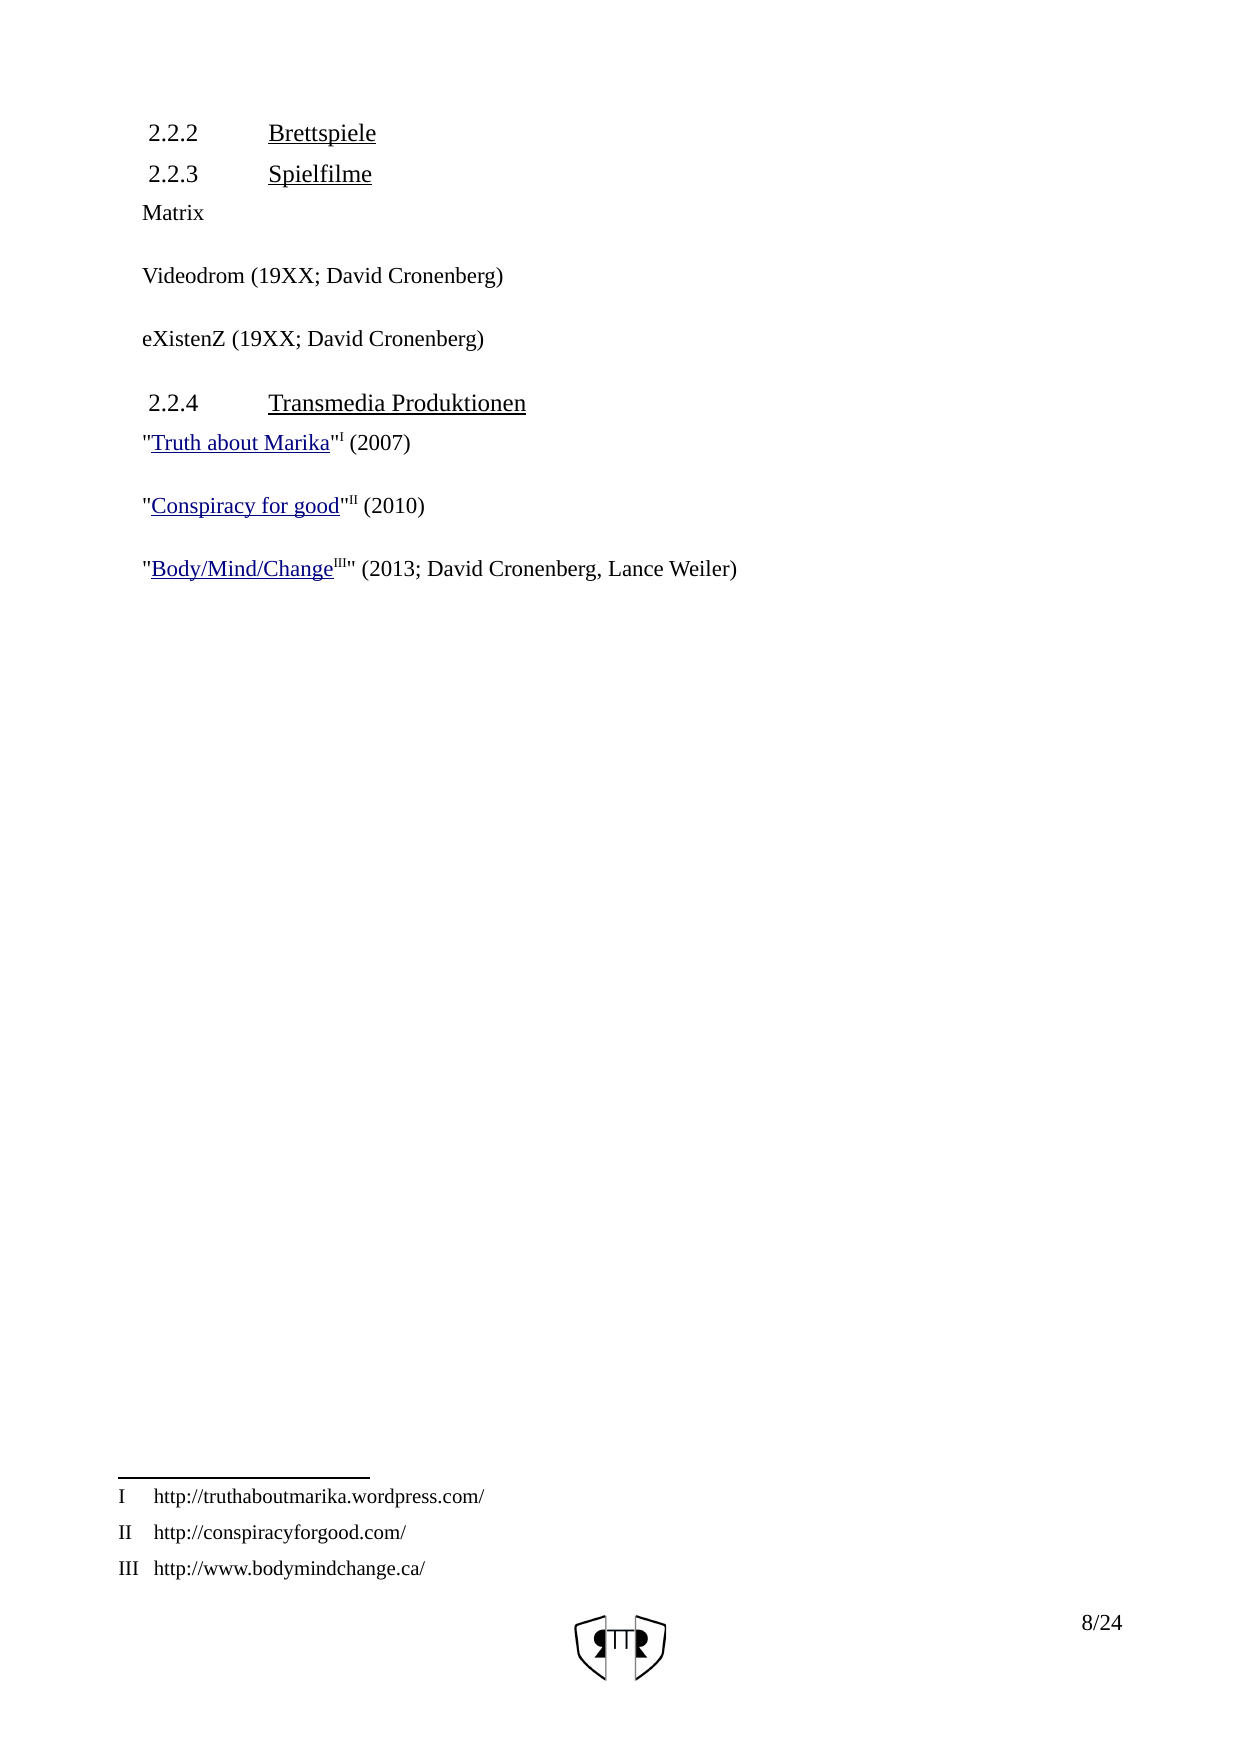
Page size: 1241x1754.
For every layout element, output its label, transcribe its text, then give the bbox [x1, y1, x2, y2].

picture [574, 1615, 667, 1681]
text "Truth about Marika" (2007) [142, 429, 1122, 455]
text Videodrom (19XX; David Cronenberg) [142, 262, 1122, 289]
text http://truthaboutmarika.wordpress.com/ [118, 1484, 1122, 1508]
subtitle Transmedia Produktionen [142, 388, 1122, 417]
text Matrix [142, 199, 1122, 226]
text http://www.bodymindchange.ca/ [118, 1556, 1122, 1580]
text "Conspiracy for good" (2010) [142, 492, 1122, 518]
text http://conspiracyforgood.com/ [118, 1520, 1122, 1544]
text eXistenZ (19XX; David Cronenberg) [142, 325, 1122, 352]
text "Body/Mind/Change" (2013; David Cronenberg, Lance Weiler) [142, 555, 1122, 582]
subtitle Brettspiele [142, 118, 1122, 147]
subtitle Spielfilme [142, 159, 1122, 187]
